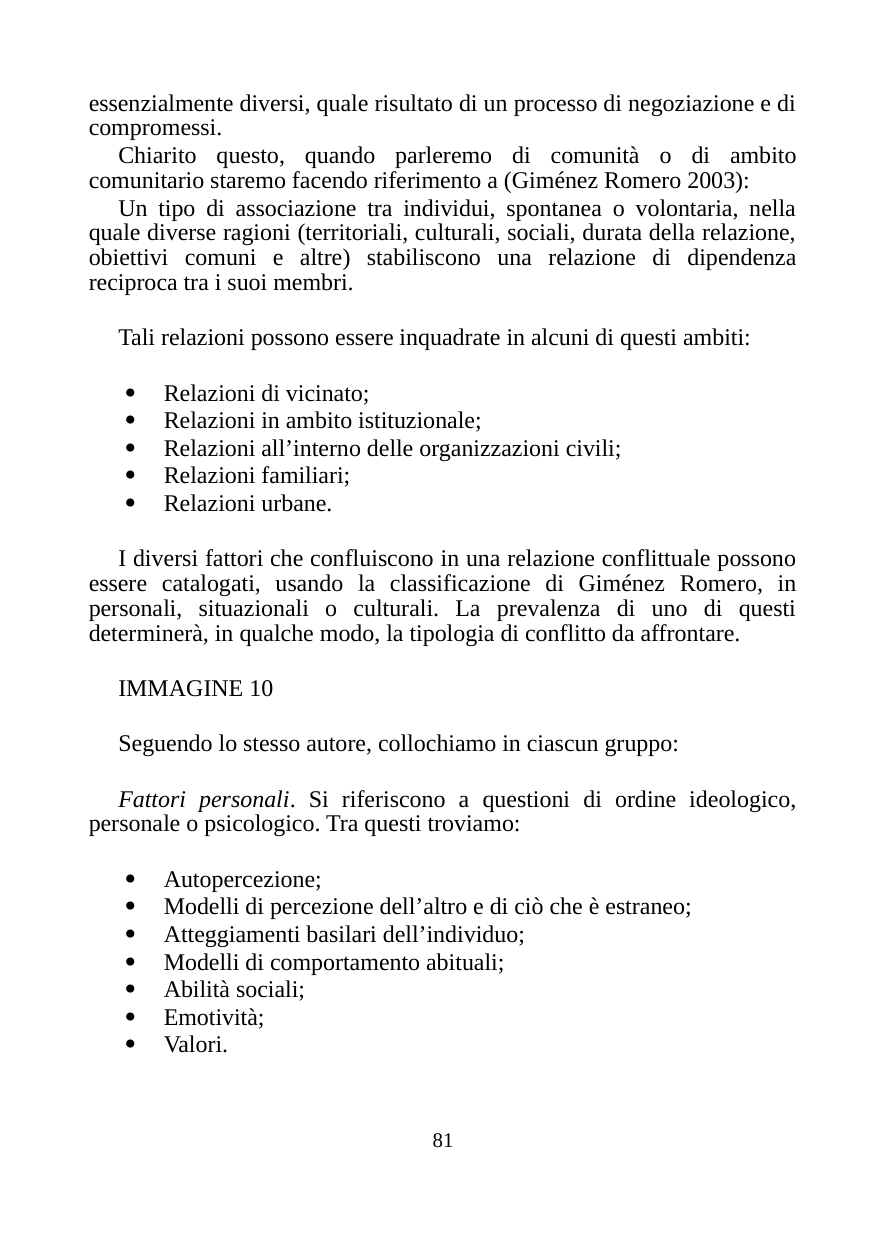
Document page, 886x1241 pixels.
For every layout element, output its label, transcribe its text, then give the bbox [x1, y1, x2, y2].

list Abilità sociali; [126, 975, 797, 1003]
list Relazioni in ambito istituzionale; [126, 406, 797, 434]
text Tali relazioni possono essere inquadrate in alcuni di questi ambiti: [88, 323, 797, 351]
list Modelli di comportamento abituali; [126, 947, 797, 975]
list Atteggiamenti basilari dell’individuo; [126, 920, 797, 947]
text Seguendo lo stesso autore, collochiamo in ciascun gruppo: [88, 729, 797, 757]
list Relazioni di vicinato; [126, 379, 797, 406]
list Modelli di percezione dell’altro e di ciò che è estraneo; [126, 892, 797, 920]
list Relazioni urbane. [126, 489, 797, 517]
list Relazioni familiari; [126, 461, 797, 489]
text Chiarito questo, quando parleremo di comunità o di ambito comunitario staremo facendo riferimento a (Giménez Romero 2003): [88, 141, 797, 193]
list Relazioni all’interno delle organizzazioni civili; [126, 434, 797, 461]
list Autopercezione; [126, 865, 797, 892]
text essenzialmente diversi, quale risultato di un processo di negoziazione e di compromessi. [88, 88, 797, 141]
list Emotività; [126, 1003, 797, 1030]
text Fattori personali. Si riferiscono a questioni di ordine ideologico, personale o psicologico. Tra questi troviamo: [88, 784, 797, 837]
text IMMAGINE 10 [88, 674, 797, 702]
text I diversi fattori che confluiscono in una relazione conflittuale possono essere catalogati, usando la classificazione di Giménez Romero, in personali, situazionali o culturali. La prevalenza di uno di questi determinerà, in qualche modo, la tipologia di conflitto da affrontare. [88, 544, 797, 647]
text Un tipo di associazione tra individui, spontanea o volontaria, nella quale diverse ragioni (territoriali, culturali, sociali, durata della relazione, obiettivi comuni e altre) stabiliscono una relazione di dipendenza reciproca tra i suoi membri. [88, 193, 797, 296]
list Valori. [126, 1030, 797, 1058]
